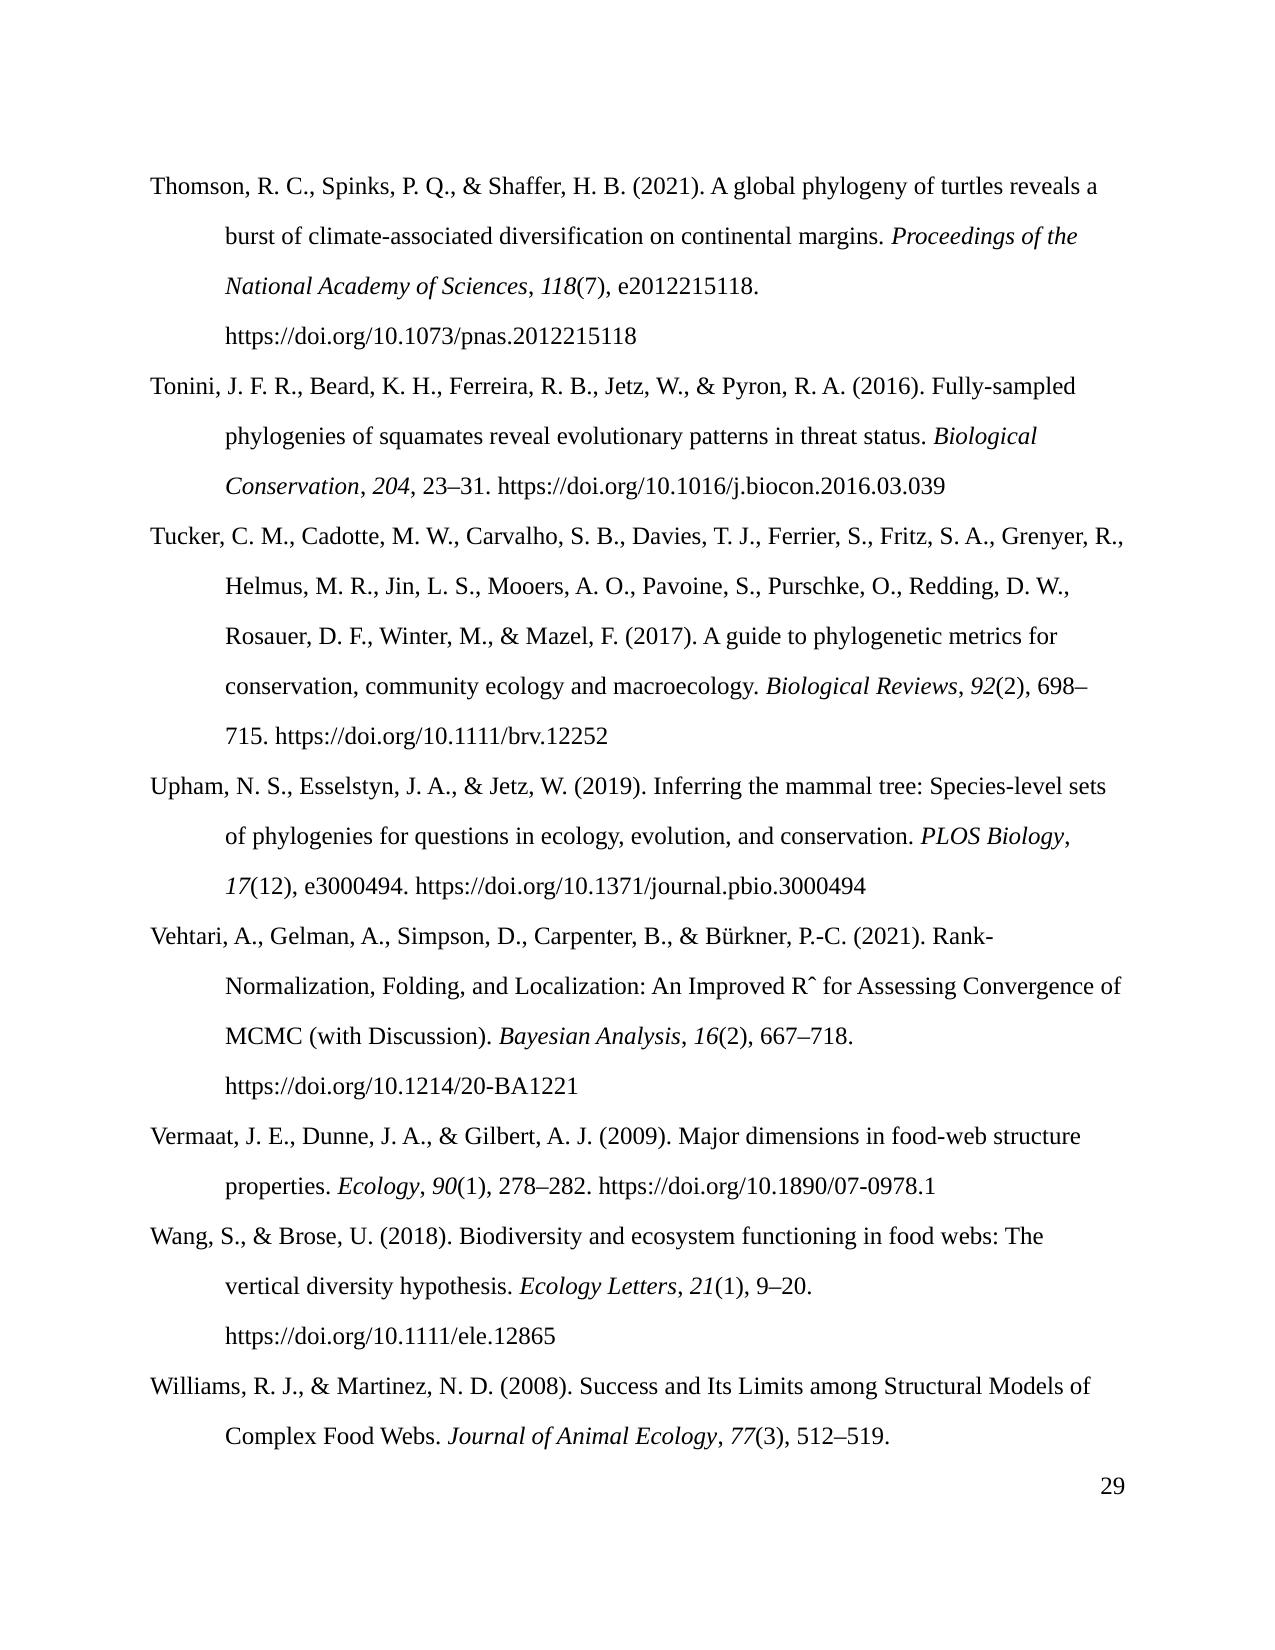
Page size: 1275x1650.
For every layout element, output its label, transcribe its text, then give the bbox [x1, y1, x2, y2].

text Tucker, C. M., Cadotte, M. W., Carvalho, S. B., Davies, T. J., Ferrier, S., Fritz, S. A., Grenyer, R., Helmus, M. R., Jin, L. S., Mooers, A. O., Pavoine, S., Purschke, O., Redding, D. W., Rosauer, D. F., Winter, M., & Mazel, F. (2017). A guide to phylogenetic metrics for conservation, community ecology and macroecology. Biological Reviews, 92(2), 698–715. https://doi.org/10.1111/brv.12252 [150, 500, 1125, 750]
text Wang, S., & Brose, U. (2018). Biodiversity and ecosystem functioning in food webs: The vertical diversity hypothesis. Ecology Letters, 21(1), 9–20. https://doi.org/10.1111/ele.12865 [150, 1200, 1125, 1350]
text Upham, N. S., Esselstyn, J. A., & Jetz, W. (2019). Inferring the mammal tree: Species-level sets of phylogenies for questions in ecology, evolution, and conservation. PLOS Biology, 17(12), e3000494. https://doi.org/10.1371/journal.pbio.3000494 [150, 750, 1125, 900]
text Vehtari, A., Gelman, A., Simpson, D., Carpenter, B., & Bürkner, P.-C. (2021). Rank-Normalization, Folding, and Localization: An Improved Rˆ for Assessing Convergence of MCMC (with Discussion). Bayesian Analysis, 16(2), 667–718. https://doi.org/10.1214/20-BA1221 [150, 900, 1125, 1100]
text Thomson, R. C., Spinks, P. Q., & Shaffer, H. B. (2021). A global phylogeny of turtles reveals a burst of climate-associated diversification on continental margins. Proceedings of the National Academy of Sciences, 118(7), e2012215118. https://doi.org/10.1073/pnas.2012215118 [150, 150, 1125, 350]
text Williams, R. J., & Martinez, N. D. (2008). Success and Its Limits among Structural Models of Complex Food Webs. Journal of Animal Ecology, 77(3), 512–519. [150, 1350, 1125, 1450]
text Vermaat, J. E., Dunne, J. A., & Gilbert, A. J. (2009). Major dimensions in food-web structure properties. Ecology, 90(1), 278–282. https://doi.org/10.1890/07-0978.1 [150, 1100, 1125, 1200]
text Tonini, J. F. R., Beard, K. H., Ferreira, R. B., Jetz, W., & Pyron, R. A. (2016). Fully-sampled phylogenies of squamates reveal evolutionary patterns in threat status. Biological Conservation, 204, 23–31. https://doi.org/10.1016/j.biocon.2016.03.039 [150, 350, 1125, 500]
